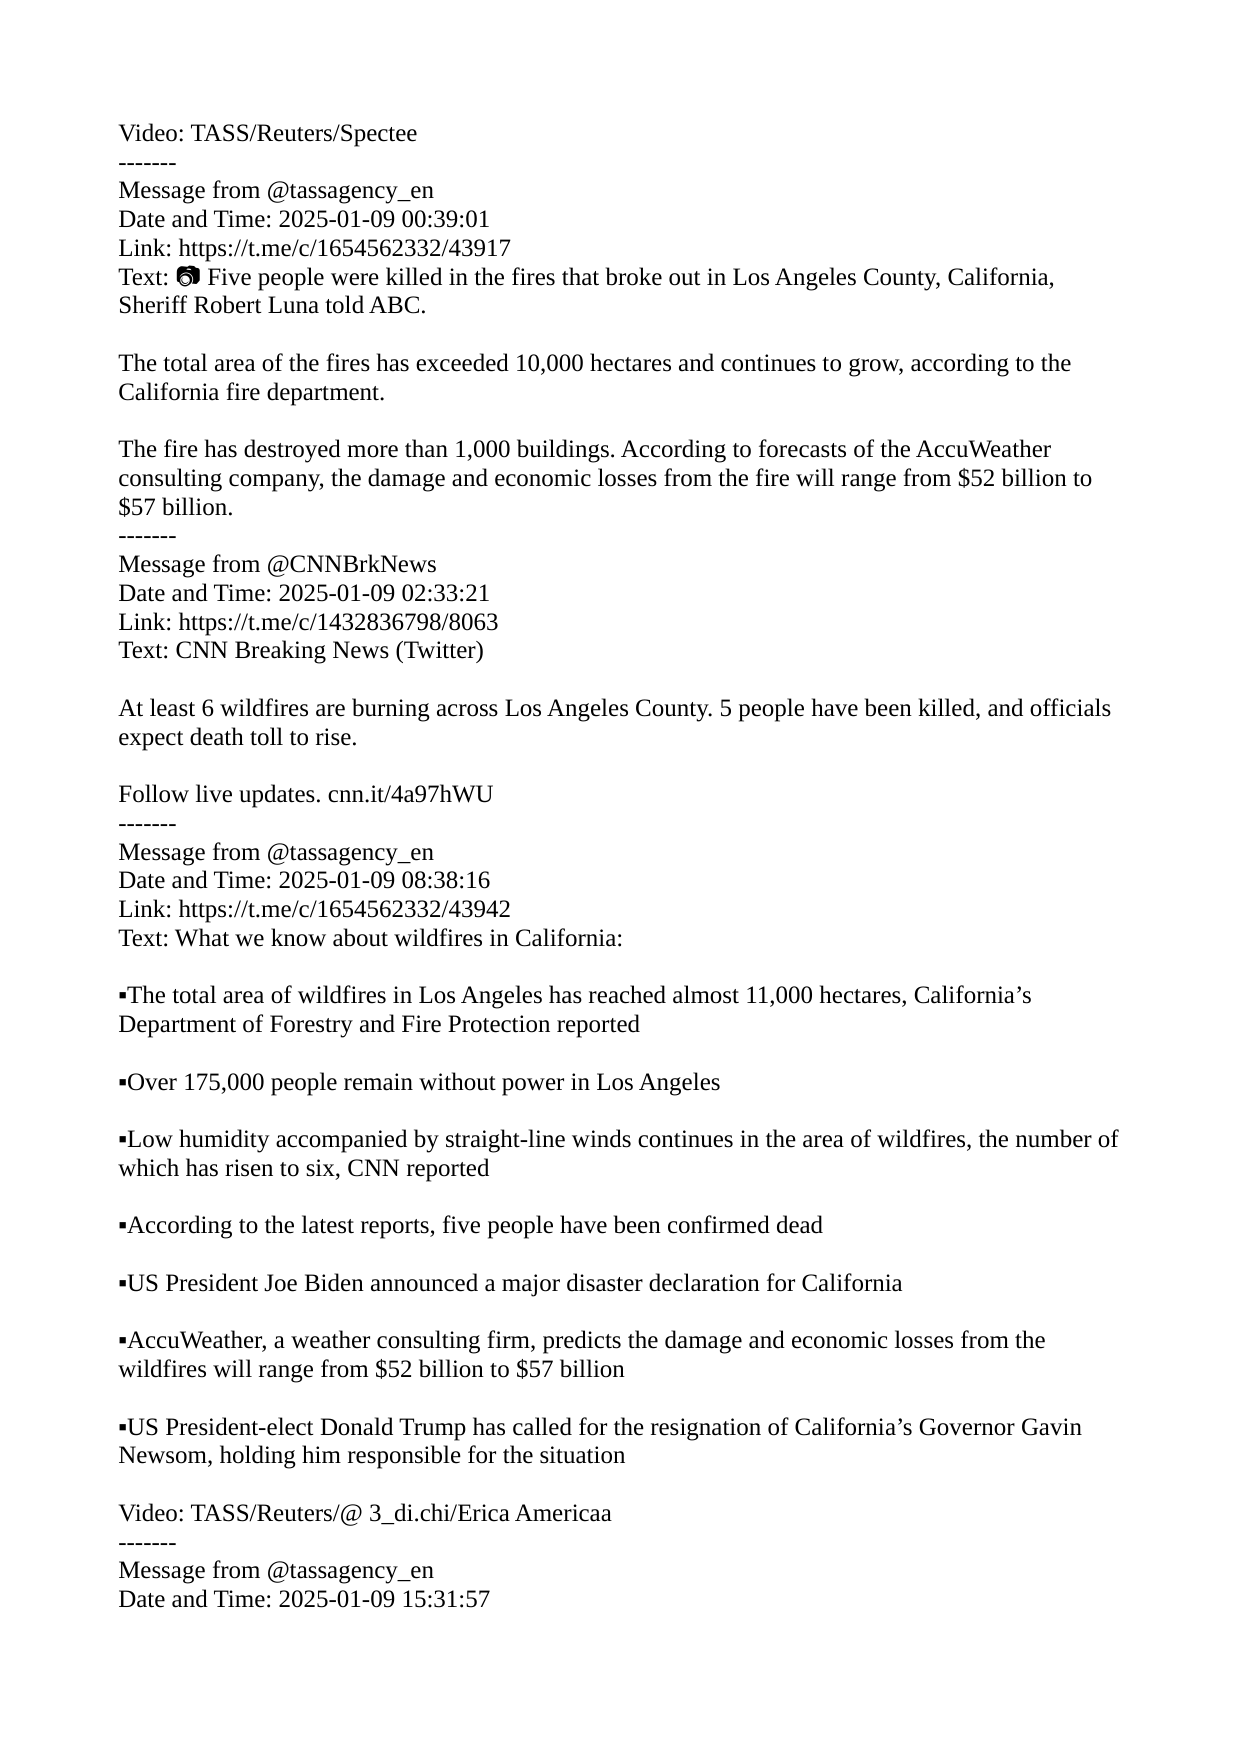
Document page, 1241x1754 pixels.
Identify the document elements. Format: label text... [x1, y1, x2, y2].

text The fire has destroyed more than 1,000 buildings. According to forecasts of the AccuWeather consulting company, the damage and economic losses from the fire will range from $52 billion to $57 billion. [118, 434, 1122, 521]
text Follow live updates. cnn.it/4a97hWU [118, 779, 1122, 808]
text Message from @tassagency_en [118, 1556, 1122, 1584]
text Text: 📷 Five people were killed in the fires that broke out in Los Angeles County, California, Sheriff Robert Luna told ABC. [118, 262, 1122, 319]
text Date and Time: 2025-01-09 15:31:57 [118, 1584, 1122, 1613]
text ▪️AccuWeather, a weather consulting firm, predicts the damage and economic losses from the wildfires will range from $52 billion to $57 billion [118, 1326, 1122, 1383]
text The total area of the fires has exceeded 10,000 hectares and continues to grow, according to the California fire department. [118, 348, 1122, 406]
text Message from @tassagency_en [118, 176, 1122, 204]
text ------- [118, 808, 1122, 837]
text Link: https://t.me/c/1654562332/43942 [118, 894, 1122, 923]
text ▪️US President Joe Biden announced a major disaster declaration for California [118, 1268, 1122, 1297]
text Text: What we know about wildfires in California: [118, 923, 1122, 952]
text ▪️Over 175,000 people remain without power in Los Angeles [118, 1067, 1122, 1096]
text ------- [118, 147, 1122, 176]
text Date and Time: 2025-01-09 08:38:16 [118, 866, 1122, 894]
text ▪️The total area of wildfires in Los Angeles has reached almost 11,000 hectares, California’s Department of Forestry and Fire Protection reported [118, 981, 1122, 1038]
text ▪️According to the latest reports, five people have been confirmed dead [118, 1211, 1122, 1239]
text Link: https://t.me/c/1432836798/8063 [118, 607, 1122, 636]
text Date and Time: 2025-01-09 02:33:21 [118, 578, 1122, 607]
text ------- [118, 521, 1122, 549]
text Video: TASS/Reuters/@ 3_di.chi/Erica Americaa [118, 1498, 1122, 1527]
text Message from @CNNBrkNews [118, 549, 1122, 578]
text Text: ‌CNN Breaking News (Twitter) [118, 636, 1122, 664]
text Video: TASS/Reuters/Spectee [118, 118, 1122, 147]
text At least 6 wildfires are burning across Los Angeles County. 5 people have been killed, and officials expect death toll to rise. [118, 693, 1122, 751]
text ------- [118, 1527, 1122, 1556]
text ▪️US President-elect Donald Trump has called for the resignation of California’s Governor Gavin Newsom, holding him responsible for the situation [118, 1412, 1122, 1469]
text Date and Time: 2025-01-09 00:39:01 [118, 204, 1122, 233]
text ▪️Low humidity accompanied by straight-line winds continues in the area of wildfires, the number of which has risen to six, CNN reported [118, 1124, 1122, 1182]
text Link: https://t.me/c/1654562332/43917 [118, 233, 1122, 262]
text Message from @tassagency_en [118, 837, 1122, 866]
